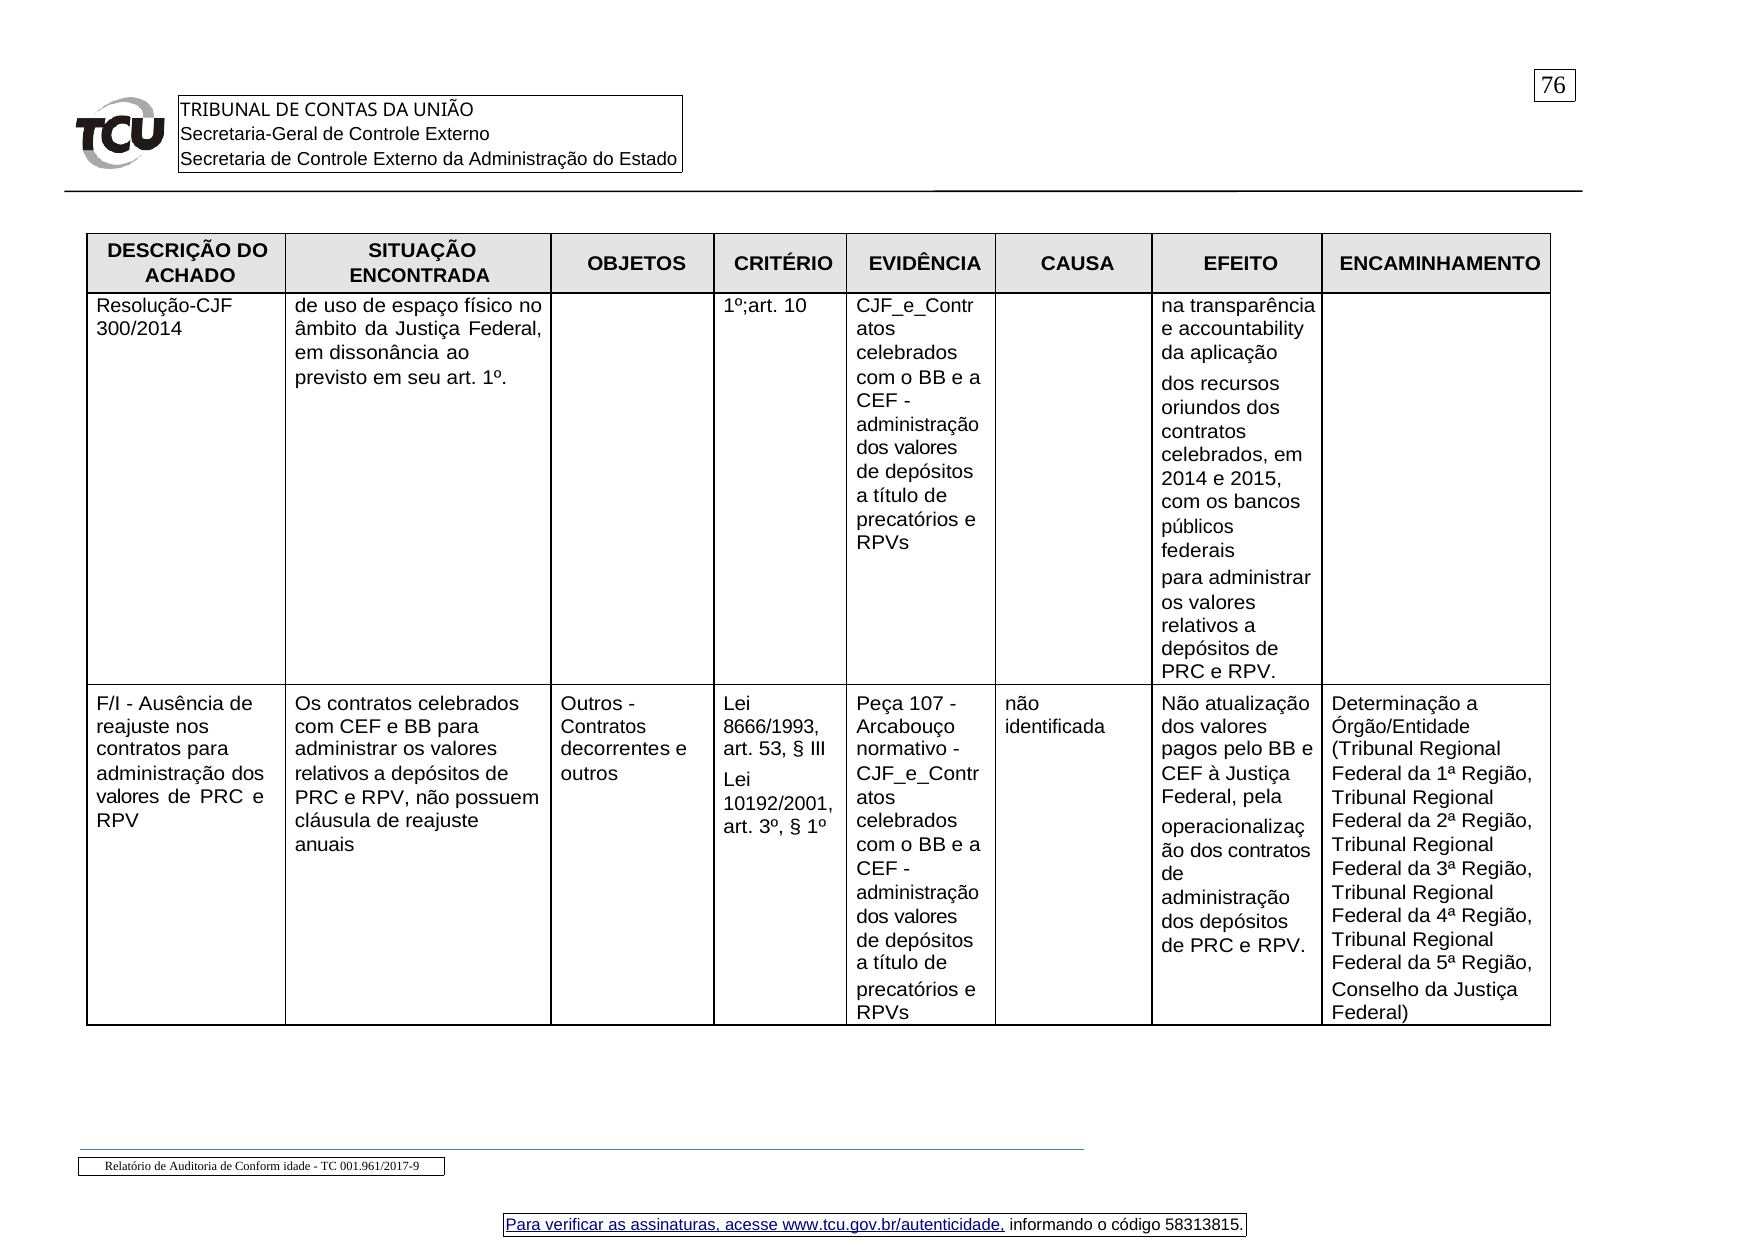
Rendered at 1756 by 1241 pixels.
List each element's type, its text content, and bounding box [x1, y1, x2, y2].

table_cell Os contratos celebrados com CEF e BB para administrar os valores [286, 685, 550, 761]
table_cell [88, 589, 285, 660]
table_header DESCRIÇÃO DO ACHADO [88, 234, 285, 292]
table_cell Não atualização dos valores pagos pelo BB e [1153, 685, 1321, 761]
table_cell com o BB e a CEF - administração dos valores de depósitos a título de precatórios e RPVs [847, 364, 995, 563]
table_header SITUAÇÃO ENCONTRADA [286, 234, 550, 292]
table_cell Determinação a Órgão/Entidade (Tribunal Regional [1323, 685, 1550, 761]
table_cell PRC e RPV. [1153, 660, 1321, 683]
table_cell [847, 660, 995, 683]
table_cell [88, 364, 285, 563]
table_header ENCAMINHAMENTO [1323, 234, 1550, 292]
table_cell 1º;art. 10 [715, 294, 846, 364]
table_cell [996, 761, 1151, 977]
table_cell Outros - Contratos decorrentes e [552, 685, 713, 761]
picture [75, 97, 165, 169]
table_cell não identificada [996, 685, 1151, 761]
table_cell [996, 977, 1151, 1024]
table_header CRITÉRIO [715, 234, 846, 292]
table_cell F/I - Ausência de reajuste nos contratos para [88, 685, 285, 761]
table_cell [1153, 977, 1321, 1024]
table_cell [286, 589, 550, 660]
table_cell precatórios e RPVs [847, 977, 995, 1024]
table_cell Federal da 1ª Região, Tribunal Regional Federal da 2ª Região, Tribunal Regional Federal da 3ª Região, Tribunal Regional Federal da 4ª Região, Tribunal Regional Federal da 5ª Região, [1323, 761, 1550, 977]
table_cell [715, 364, 846, 563]
table_cell [88, 660, 285, 683]
table_cell dos recursos oriundos dos contratos celebrados, em 2014 e 2015, com os bancos públicos federais [1153, 364, 1321, 563]
table_cell Lei 10192/2001, art. 3º, § 1º [715, 761, 846, 977]
table_cell [1323, 294, 1550, 683]
table_cell na transparência e accountability da aplicação [1153, 294, 1321, 364]
table_cell CJF_e_Contr atos celebrados [847, 294, 995, 364]
table_cell de uso de espaço físico no âmbito da Justiça Federal, em dissonância ao [286, 294, 550, 364]
table_cell [286, 564, 550, 589]
table_cell os valores relativos a depósitos de [1153, 589, 1321, 660]
table_header EFEITO [1153, 234, 1321, 292]
table_header OBJETOS [552, 234, 713, 292]
table_cell Resolução-CJF 300/2014 [88, 294, 285, 364]
table_cell outros [552, 761, 713, 977]
table_header CAUSA [996, 234, 1151, 292]
table_cell [847, 589, 995, 660]
table_cell CEF à Justiça Federal, pela operacionalizaç ão dos contratos de administração dos depósitos de PRC e RPV. [1153, 761, 1321, 977]
table_cell [715, 564, 846, 589]
table_cell [286, 660, 550, 683]
table_cell previsto em seu art. 1º. [286, 364, 550, 563]
table_cell [715, 589, 846, 660]
table_cell [715, 660, 846, 683]
table_cell [88, 977, 285, 1024]
table_cell [88, 564, 285, 589]
table_cell [286, 977, 550, 1024]
table_cell Peça 107 - Arcabouço normativo - [847, 685, 995, 761]
table_cell [715, 977, 846, 1024]
table_cell Conselho da Justiça Federal) [1323, 977, 1550, 1024]
table_cell [996, 294, 1151, 683]
table_cell relativos a depósitos de PRC e RPV, não possuem cláusula de reajuste anuais [286, 761, 550, 977]
table_cell [552, 294, 713, 683]
table_cell para administrar [1153, 564, 1321, 589]
table_cell CJF_e_Contr atos celebrados com o BB e a CEF - administração dos valores de depósitos a título de [847, 761, 995, 977]
table_cell administração dos valores de PRC e RPV [88, 761, 285, 977]
table_cell [552, 977, 713, 1024]
table_cell Lei 8666/1993, art. 53, § III [715, 685, 846, 761]
table_header EVIDÊNCIA [847, 234, 995, 292]
table_cell [847, 564, 995, 589]
